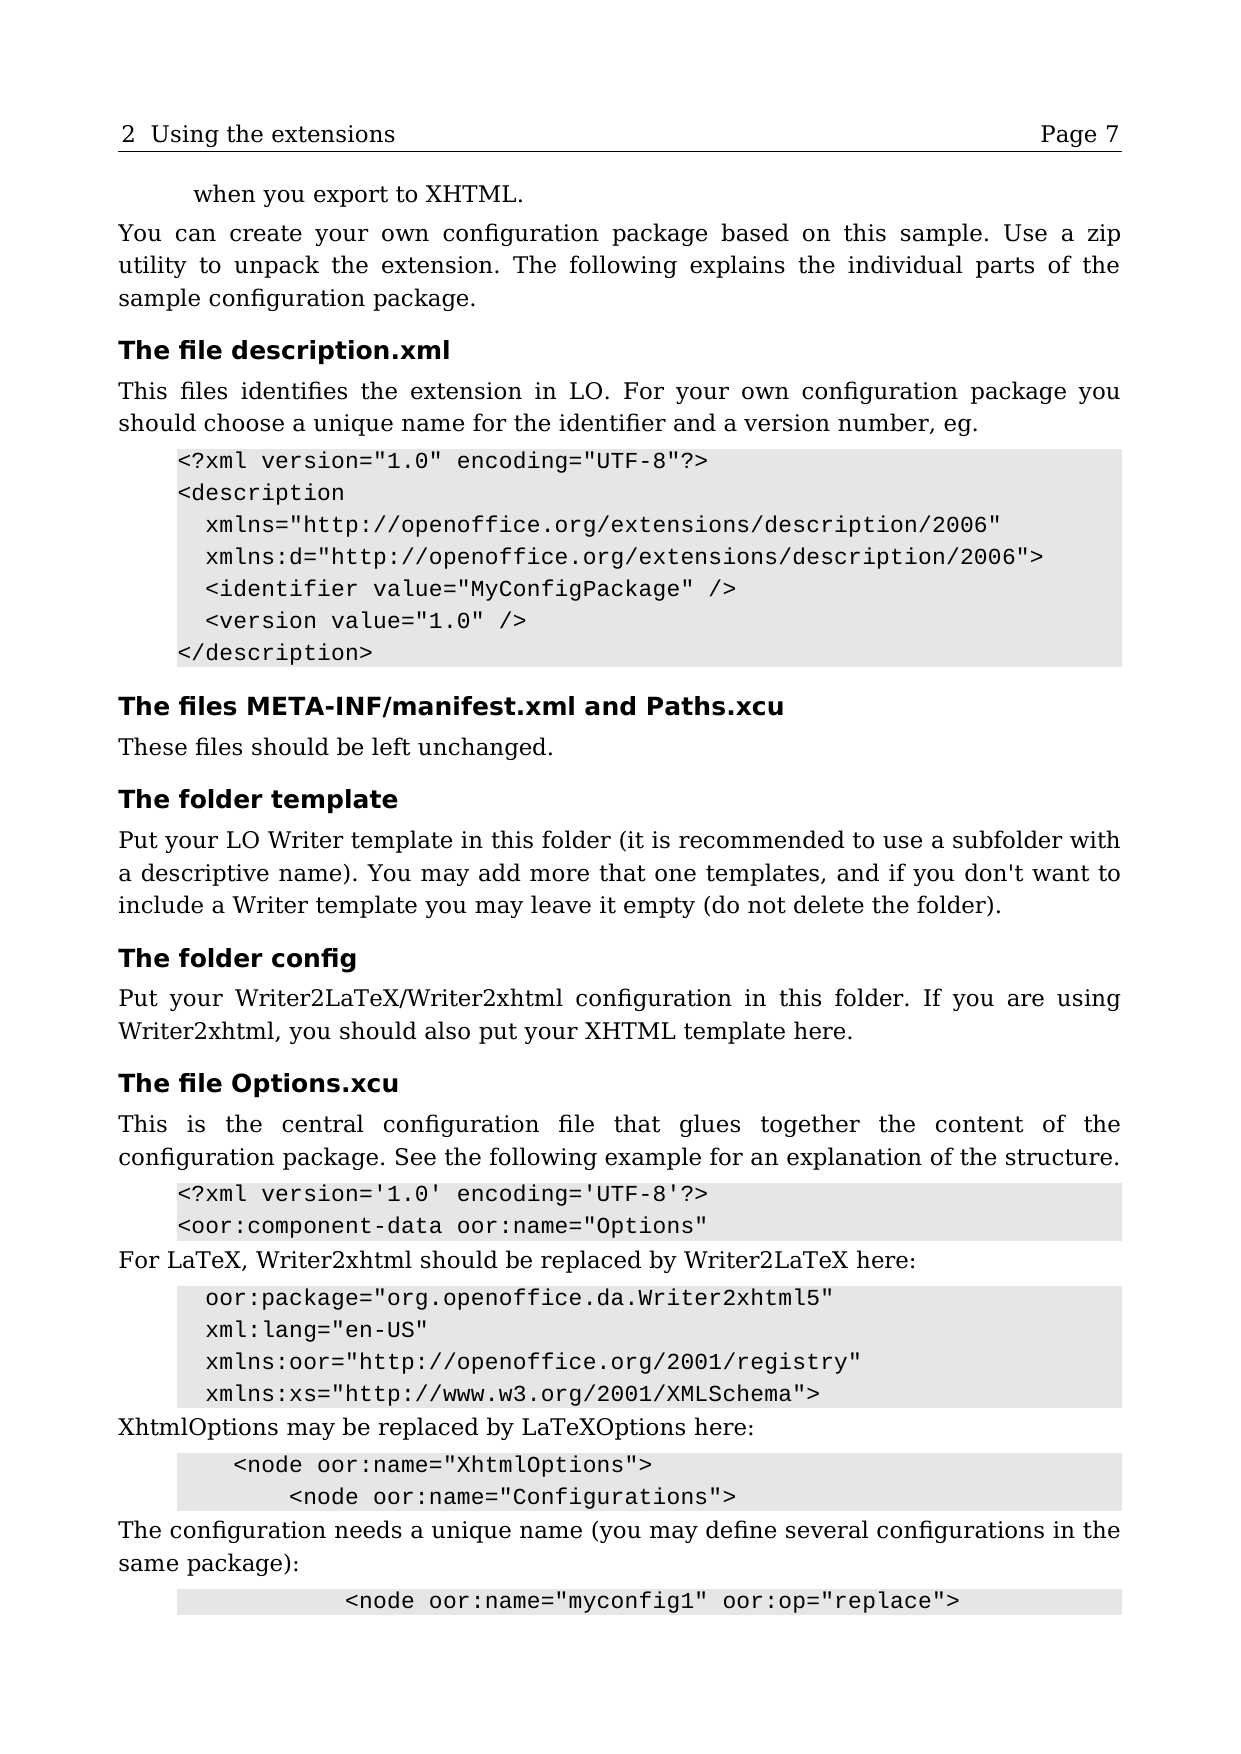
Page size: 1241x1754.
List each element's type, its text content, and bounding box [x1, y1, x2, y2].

subtitle The files META-INF/manifest.xml and Paths.xcu [118, 692, 1122, 721]
text <node oor:name="Configurations"> [177, 1485, 1122, 1511]
text <?xml version="1.0" encoding="UTF-8"?> [177, 449, 1122, 476]
text oor:package="org.openoffice.da.Writer2xhtml5" [177, 1286, 1122, 1312]
text <node oor:name="XhtmlOptions"> [177, 1453, 1122, 1479]
text <identifier value="MyConfigPackage" /> [177, 577, 1122, 603]
text <node oor:name="myconfig1" oor:op="replace"> [177, 1589, 1122, 1615]
subtitle The file description.xml [118, 336, 1122, 365]
list when you export to XHTML. [156, 181, 1122, 207]
text xml:lang="en-US" [177, 1318, 1122, 1344]
text xmlns:xs="http://www.w3.org/2001/XMLSchema"> [177, 1382, 1122, 1408]
text This files identifies the extension in LO. For your own configuration package you should choose a unique name for the identifier and a version number, eg. [118, 378, 1122, 437]
text These files should be left unchanged. [118, 734, 1122, 761]
text xmlns:d="http://openoffice.org/extensions/description/2006"> [177, 546, 1122, 572]
text </description> [177, 641, 1122, 667]
text <?xml version='1.0' encoding='UTF-8'?> [177, 1183, 1122, 1209]
text Put your Writer2LaTeX/Writer2xhtml configuration in this folder. If you are using Writer2xhtml, you should also put your XHTML template here. [118, 985, 1122, 1045]
text <oor:component-data oor:name="Options" [177, 1215, 1122, 1241]
text The configuration needs a unique name (you may define several configurations in the same package): [118, 1517, 1122, 1577]
text For LaTeX, Writer2xhtml should be replaced by Writer2LaTeX here: [118, 1247, 1122, 1274]
text XhtmlOptions may be replaced by LaTeXOptions here: [118, 1414, 1122, 1441]
text <version value="1.0" /> [177, 609, 1122, 636]
text This is the central configuration file that glues together the content of the configuration package. See the following example for an explanation of the structure. [118, 1111, 1122, 1170]
text <description [177, 482, 1122, 508]
text xmlns="http://openoffice.org/extensions/description/2006" [177, 513, 1122, 539]
subtitle The file Options.xcu [118, 1070, 1122, 1099]
subtitle The folder template [118, 786, 1122, 815]
text xmlns:oor="http://openoffice.org/2001/registry" [177, 1350, 1122, 1376]
text Put your LO Writer template in this folder (it is recommended to use a subfolder with a descriptive name). You may add more that one templates, and if you don't want to include a Writer template you may leave it empty (do not delete the folder). [118, 827, 1122, 919]
subtitle The folder config [118, 944, 1122, 973]
text You can create your own configuration package based on this sample. Use a zip utility to unpack the extension. The following explains the individual parts of the sample configuration package. [118, 220, 1122, 311]
